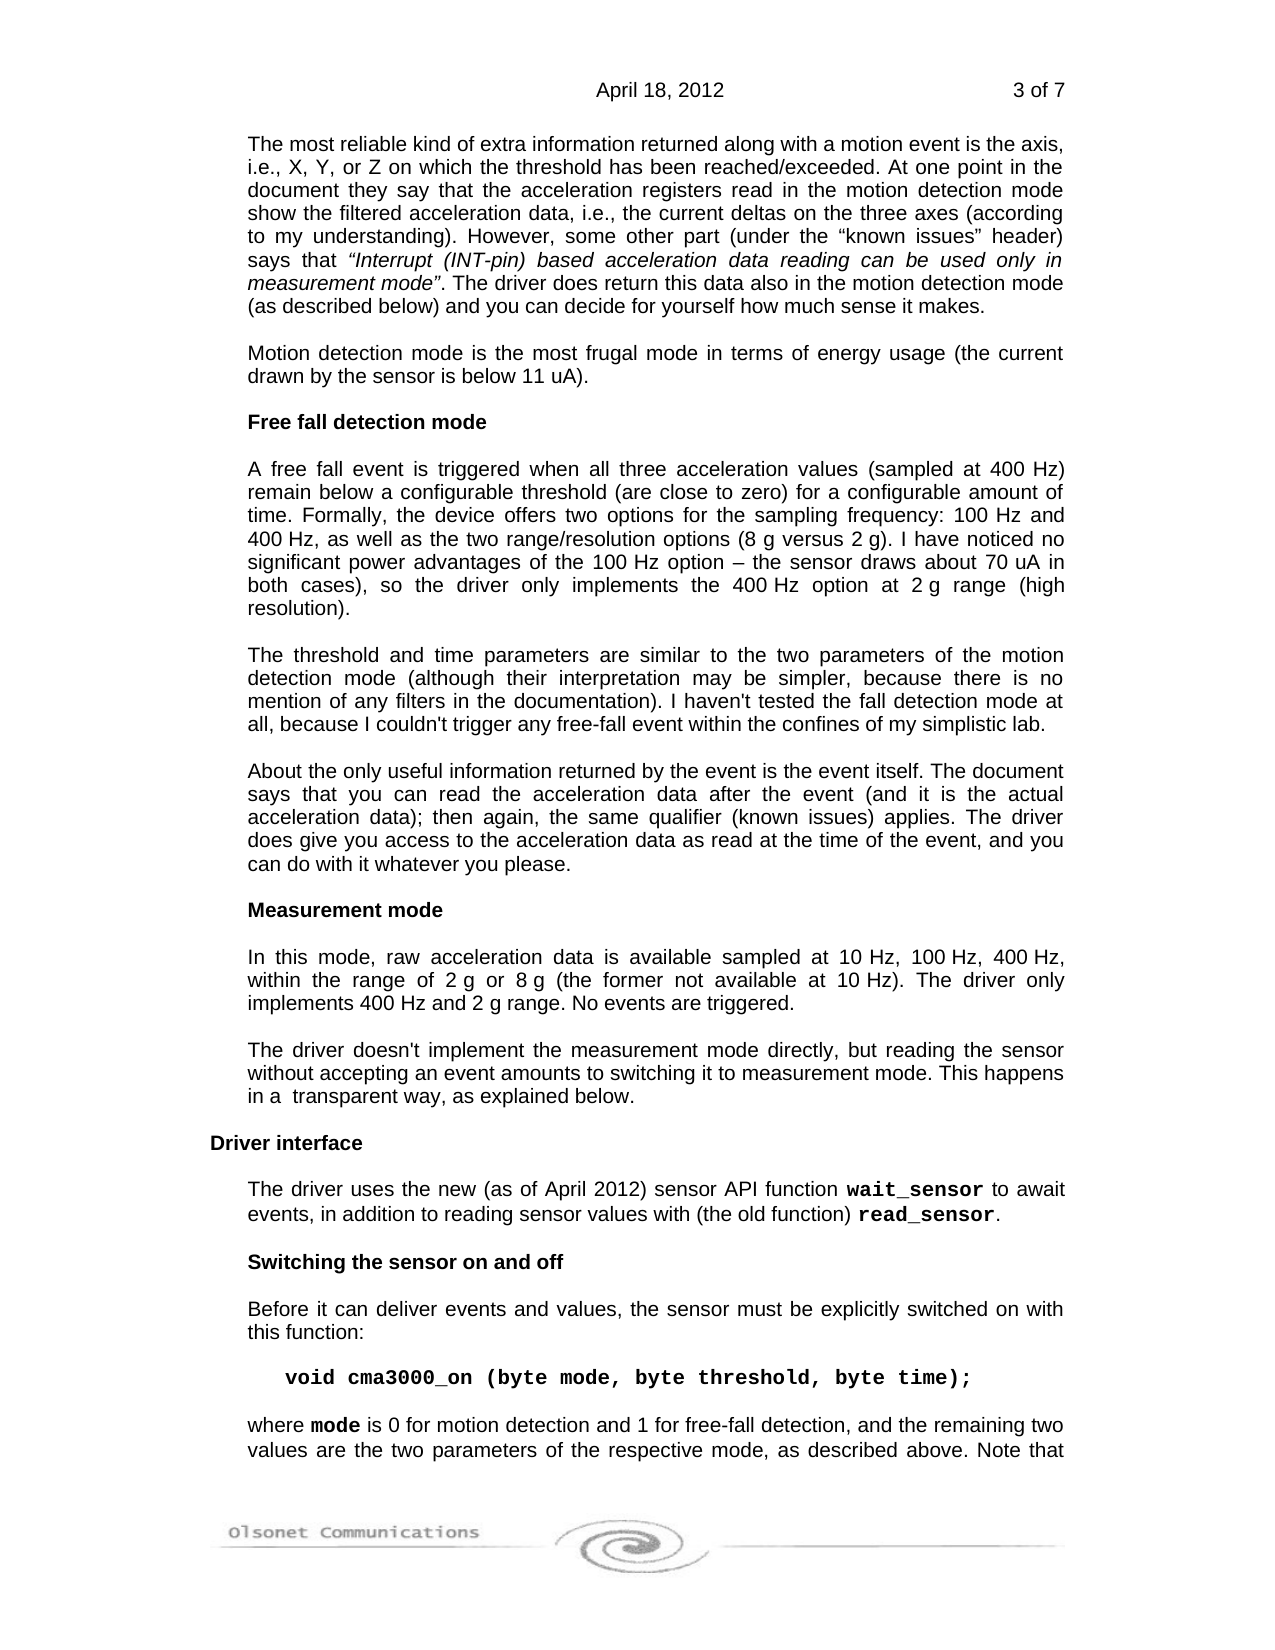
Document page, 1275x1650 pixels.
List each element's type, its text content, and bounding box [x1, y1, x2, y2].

subtitle Switching the sensor on and off [247, 1251, 1065, 1274]
text The driver uses the new (as of April 2012) sensor API function wait_sensor to await events, in addition to reading sensor values with (the old function) read_sensor. [247, 1177, 1065, 1228]
text The driver doesn't implement the measurement mode directly, but reading the sensor without accepting an event amounts to switching it to measurement mode. This happens in a transparent way, as explained below. [247, 1038, 1065, 1108]
text void cma3000_on (byte mode, byte threshold, byte time); [285, 1367, 1065, 1391]
subtitle Driver interface [210, 1131, 1065, 1154]
text The threshold and time parameters are similar to the two parameters of the motion detection mode (although their interpretation may be simpler, because there is no mention of any filters in the documentation). I haven't tested the fall detection mode at all, because I couldn't trigger any free-fall event within the confines of my simplistic lab. [247, 643, 1065, 736]
picture [210, 1504, 1065, 1596]
text About the only useful information returned by the event is the event itself. The document says that you can read the acceleration data after the event (and it is the actual acceleration data); then again, the same qualifier (known issues) applies. The driver does give you access to the acceleration data as read at the time of the event, and you can do with it whatever you please. [247, 759, 1065, 876]
text The most reliable kind of extra information returned along with a motion event is the axis, i.e., X, Y, or Z on which the threshold has been reached/exceeded. At one point in the document they say that the acceleration registers read in the motion detection mode show the filtered acceleration data, i.e., the current deltas on the three axes (according to my understanding). However, some other part (under the “known issues” header) says that “Interrupt (INT-pin) based acceleration data reading can be used only in measurement mode”. The driver does return this data also in the motion detection mode (as described below) and you can decide for yourself how much sense it makes. [247, 132, 1065, 318]
text Before it can deliver events and values, the sensor must be explicitly switched on with this function: [247, 1297, 1065, 1344]
subtitle Free fall detection mode [247, 411, 1065, 434]
text Motion detection mode is the most frugal mode in terms of energy usage (the current drawn by the sensor is below 11 uA). [247, 341, 1065, 388]
text where mode is 0 for motion detection and 1 for free-fall detection, and the remaining two values are the two parameters of the respective mode, as described above. Note that [247, 1414, 1065, 1462]
text In this mode, raw acceleration data is available sampled at 10 Hz, 100 Hz, 400 Hz, within the range of 2 g or 8 g (the former not available at 10 Hz). The driver only implements 400 Hz and 2 g range. No events are triggered. [247, 945, 1065, 1015]
text A free fall event is triggered when all three acceleration values (sampled at 400 Hz) remain below a configurable threshold (are close to zero) for a configurable amount of time. Formally, the device offers two options for the sampling frequency: 100 Hz and 400 Hz, as well as the two range/resolution options (8 g versus 2 g). I have noticed no significant power advantages of the 100 Hz option – the sensor draws about 70 uA in both cases), so the driver only implements the 400 Hz option at 2 g range (high resolution). [247, 457, 1065, 620]
subtitle Measurement mode [247, 899, 1065, 922]
